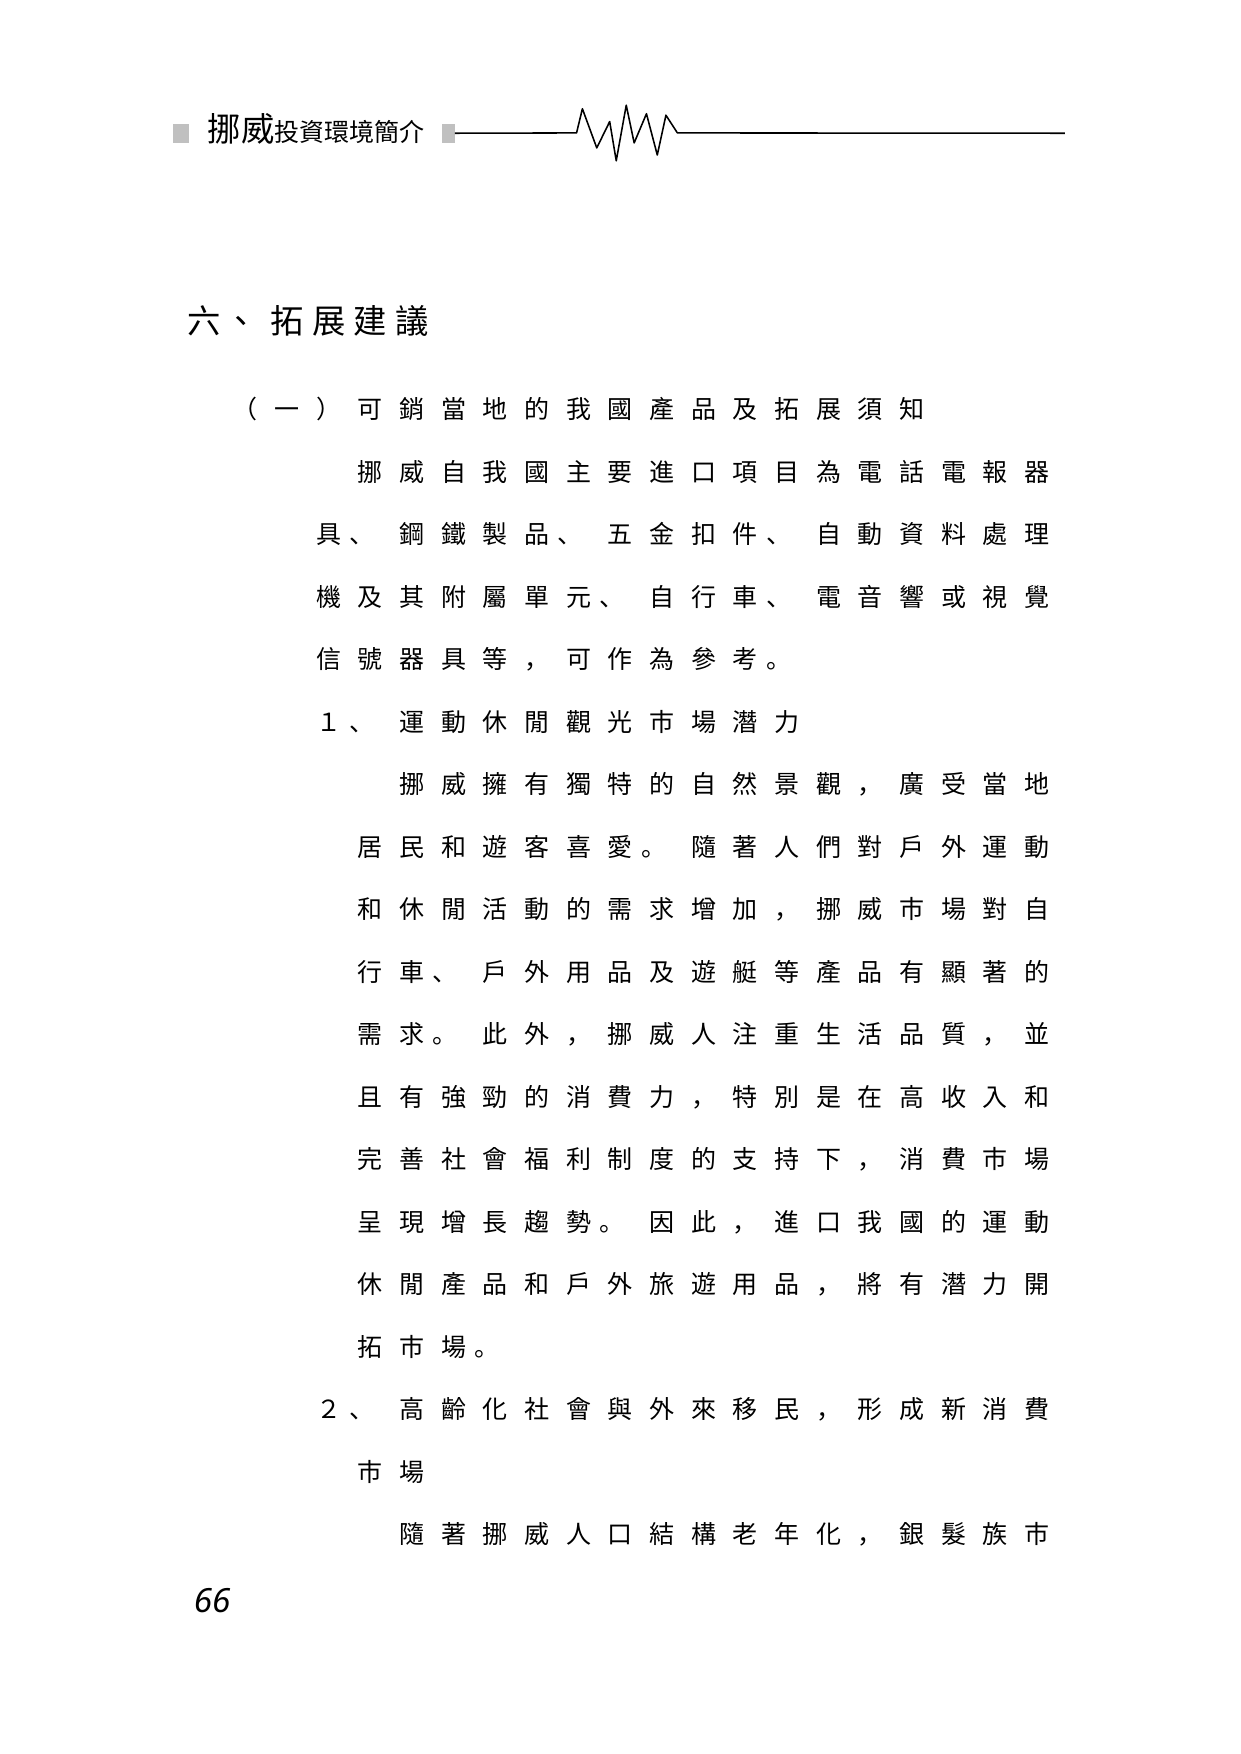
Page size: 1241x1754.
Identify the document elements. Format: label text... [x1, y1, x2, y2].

text １、運動休閒觀光市場潛力 [281, 679, 1058, 741]
text ２、高齡化社會與外來移民，形成新消費市場 [281, 1366, 1058, 1491]
text 六、拓展建議 [183, 277, 1058, 339]
text 挪威擁有獨特的自然景觀，廣受當地居民和遊客喜愛。隨著人們對戶外運動和休閒活動的需求增加，挪威市場對自行車、戶外用品及遊艇等產品有顯著的需求。此外，挪威人注重生活品質，並且有強勁的消費力，特別是在高收入和完善社會福利制度的支持下，消費市場呈現增長趨勢。因此，進口我國的運動休閒產品和戶外旅遊用品，將有潛力開拓市場。 [330, 741, 1058, 1366]
text 隨著挪威人口結構老年化，銀髮族市 [330, 1491, 1058, 1554]
text （一）可銷當地的我國產品及拓展須知 [207, 366, 1058, 429]
text 挪威自我國主要進口項目為電話電報器具、鋼鐵製品、五金扣件、自動資料處理機及其附屬單元、自行車、電音響或視覺信號器具等，可作為參考。 [281, 429, 1058, 679]
